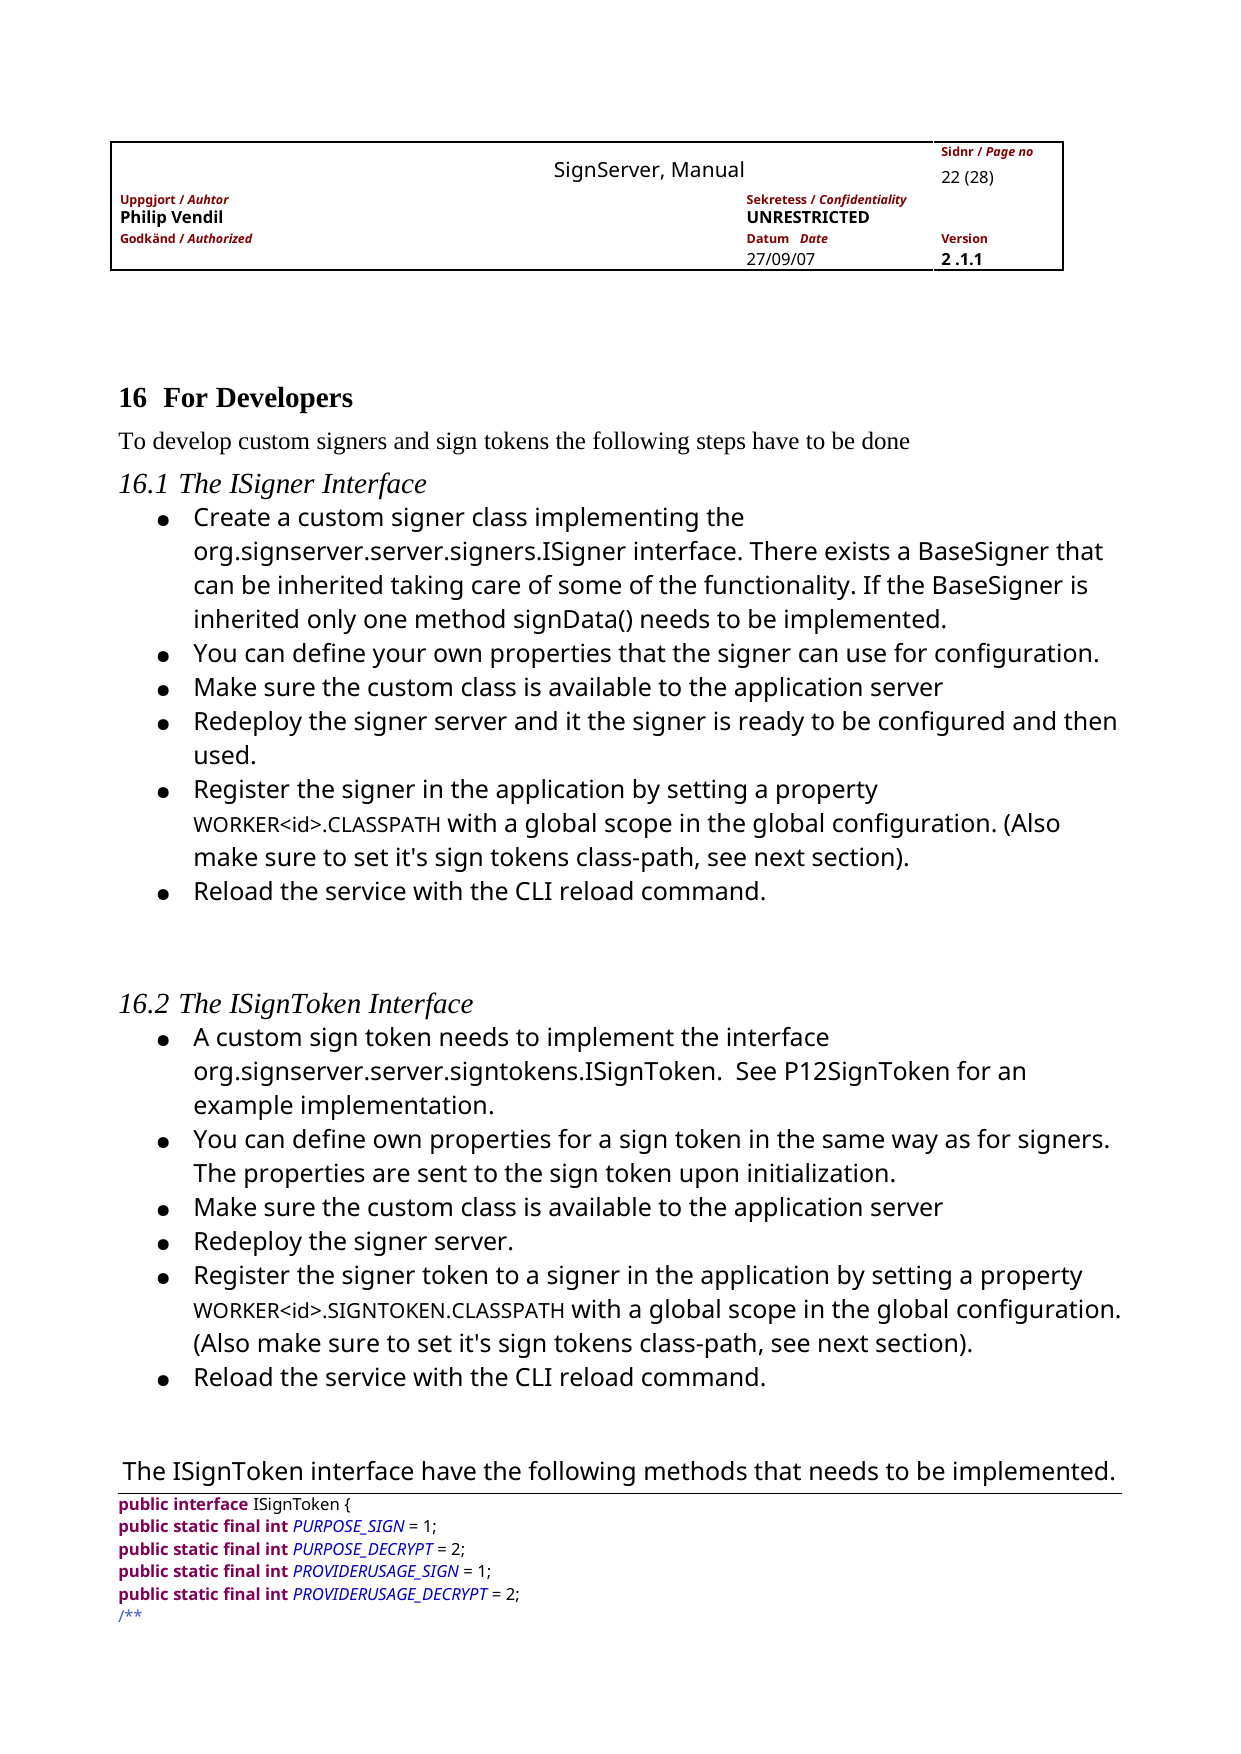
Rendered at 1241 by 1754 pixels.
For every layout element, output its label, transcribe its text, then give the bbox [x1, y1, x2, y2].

list You can define own properties for a sign token in the same way as for signers. The properties are sent to the sign token upon initialization. [156, 1122, 1122, 1190]
list Redeploy the signer server and it the signer is ready to be configured and then used. [156, 704, 1122, 772]
list A custom sign token needs to implement the interface org.signserver.server.signtokens.ISignToken. See P12SignToken for an example implementation. [156, 1020, 1122, 1122]
list You can define your own properties that the signer can use for configuration. [156, 636, 1122, 670]
subtitle For Developers [118, 382, 1122, 414]
list Register the signer in the application by setting a property WORKER<id>.CLASSPATH with a global scope in the global configuration. (Also make sure to set it's sign tokens class-path, see next section). [156, 772, 1122, 873]
list Reload the service with the CLI reload command. [156, 873, 1122, 907]
list Make sure the custom class is available to the application server [156, 670, 1122, 704]
list Make sure the custom class is available to the application server [156, 1190, 1122, 1224]
list Register the signer token to a signer in the application by setting a property WORKER<id>.SIGNTOKEN.CLASSPATH with a global scope in the global configuration. (Also make sure to set it's sign tokens class-path, see next section). [156, 1258, 1122, 1360]
text To develop custom signers and sign tokens the following steps have to be done [118, 427, 1122, 455]
text /** [118, 1605, 1122, 1628]
list Create a custom signer class implementing the org.signserver.server.signers.ISigner interface. There exists a BaseSigner that can be inherited taking care of some of the functionality. If the BaseSigner is inherited only one method signData() needs to be implemented. [156, 500, 1122, 636]
text The ISignToken interface have the following methods that needs to be implemented. [118, 1450, 1122, 1493]
text public static final int PROVIDERUSAGE_DECRYPT = 2; [118, 1583, 1122, 1605]
text public interface ISignToken { [118, 1494, 1122, 1515]
subtitle The ISigner Interface [118, 467, 1122, 500]
text public static final int PURPOSE_DECRYPT = 2; [118, 1538, 1122, 1560]
subtitle The ISignToken Interface [118, 988, 1122, 1020]
text public static final int PURPOSE_SIGN = 1; [118, 1515, 1122, 1538]
text public static final int PROVIDERUSAGE_SIGN = 1; [118, 1560, 1122, 1583]
list Redeploy the signer server. [156, 1224, 1122, 1258]
list Reload the service with the CLI reload command. [156, 1360, 1122, 1394]
